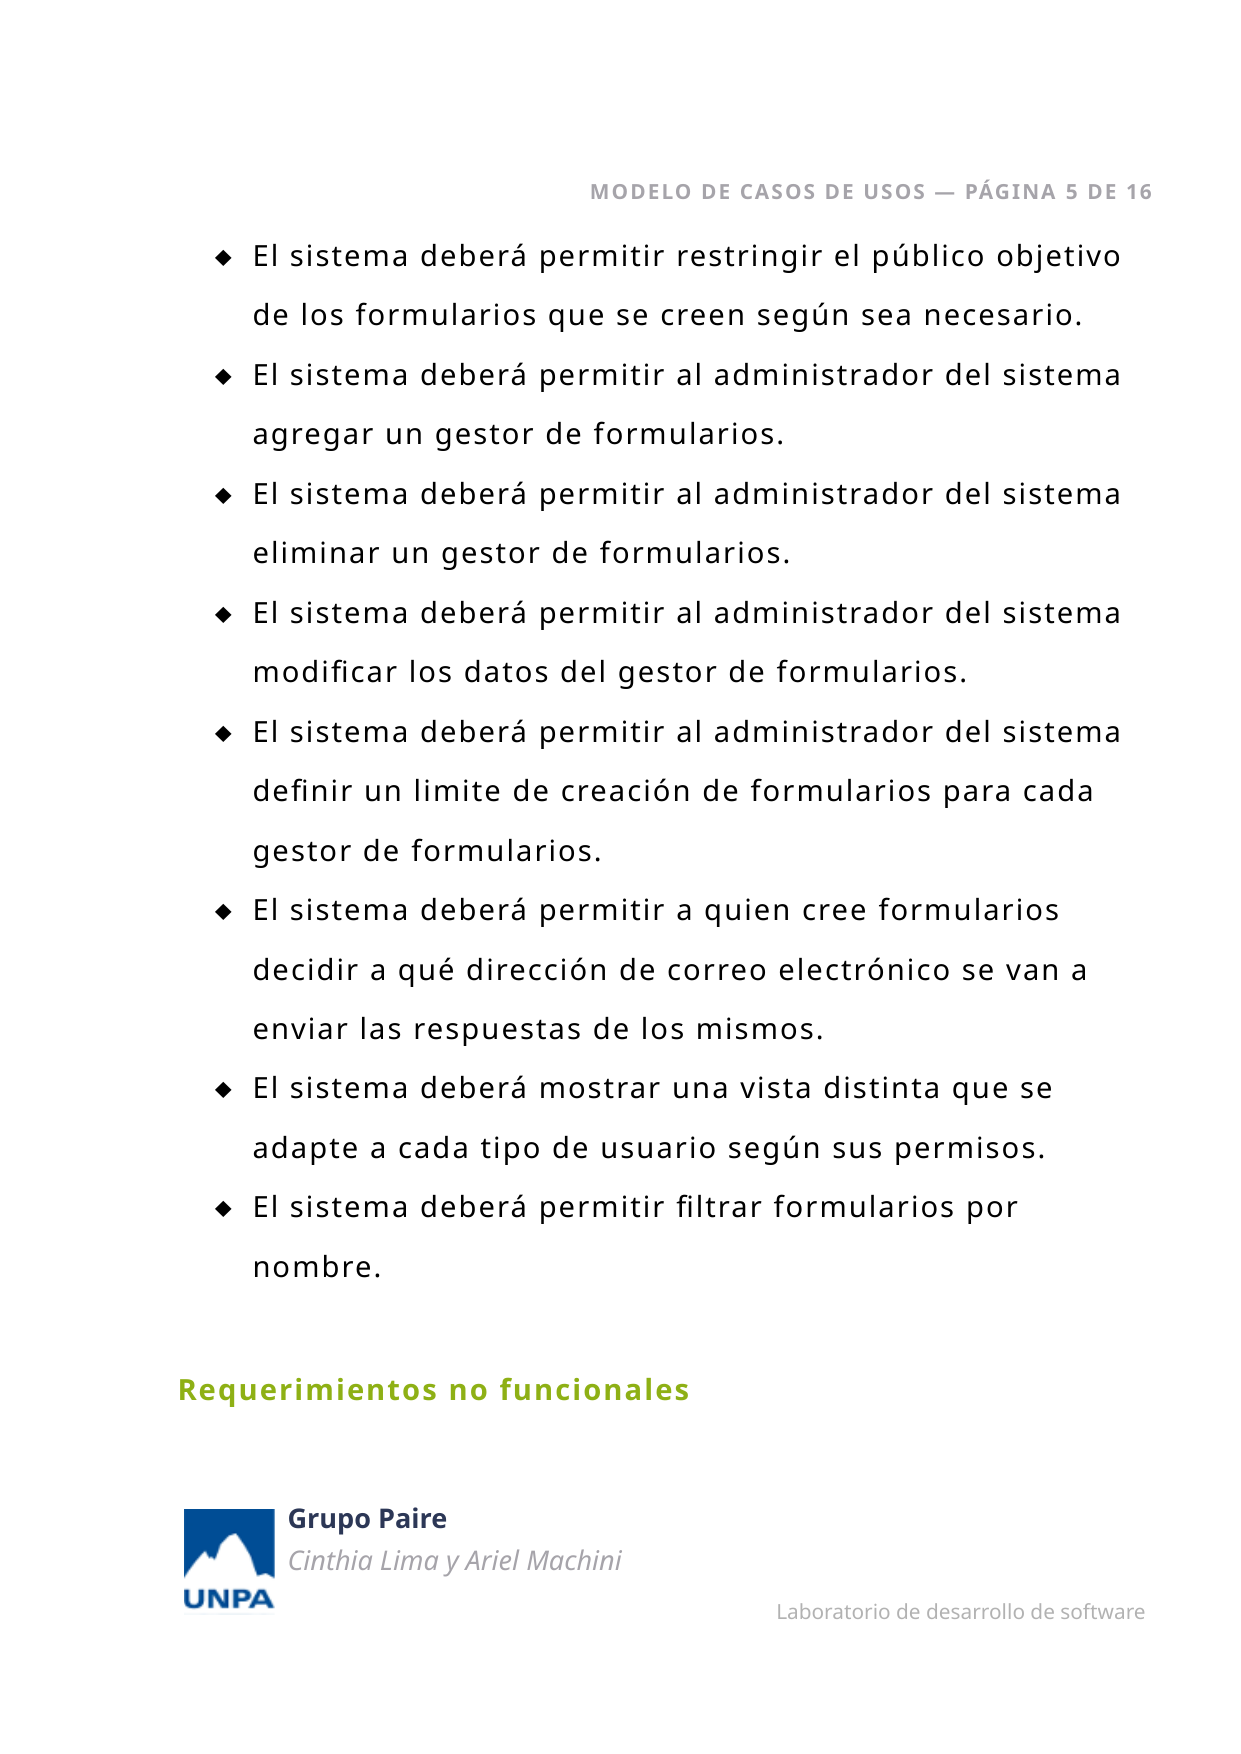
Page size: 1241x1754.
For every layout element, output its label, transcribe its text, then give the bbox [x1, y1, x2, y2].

list El sistema deberá permitir al administrador del sistema definir un limite de creación de formularios para cada gestor de formularios. [215, 711, 1152, 869]
list El sistema deberá permitir al administrador del sistema eliminar un gestor de formularios. [215, 473, 1152, 572]
list El sistema deberá permitir al administrador del sistema modificar los datos del gestor de formularios. [215, 592, 1152, 691]
text Requerimientos no funcionales [177, 1369, 1152, 1409]
list El sistema deberá permitir a quien cree formularios decidir a qué dirección de correo electrónico se van a enviar las respuestas de los mismos. [215, 889, 1152, 1048]
list El sistema deberá permitir filtrar formularios por nombre. [215, 1187, 1152, 1286]
picture [184, 1509, 275, 1615]
list El sistema deberá permitir al administrador del sistema agregar un gestor de formularios. [215, 354, 1152, 453]
list El sistema deberá mostrar una vista distinta que se adapte a cada tipo de usuario según sus permisos. [215, 1068, 1152, 1167]
list El sistema deberá permitir restringir el público objetivo de los formularios que se creen según sea necesario. [215, 235, 1152, 334]
